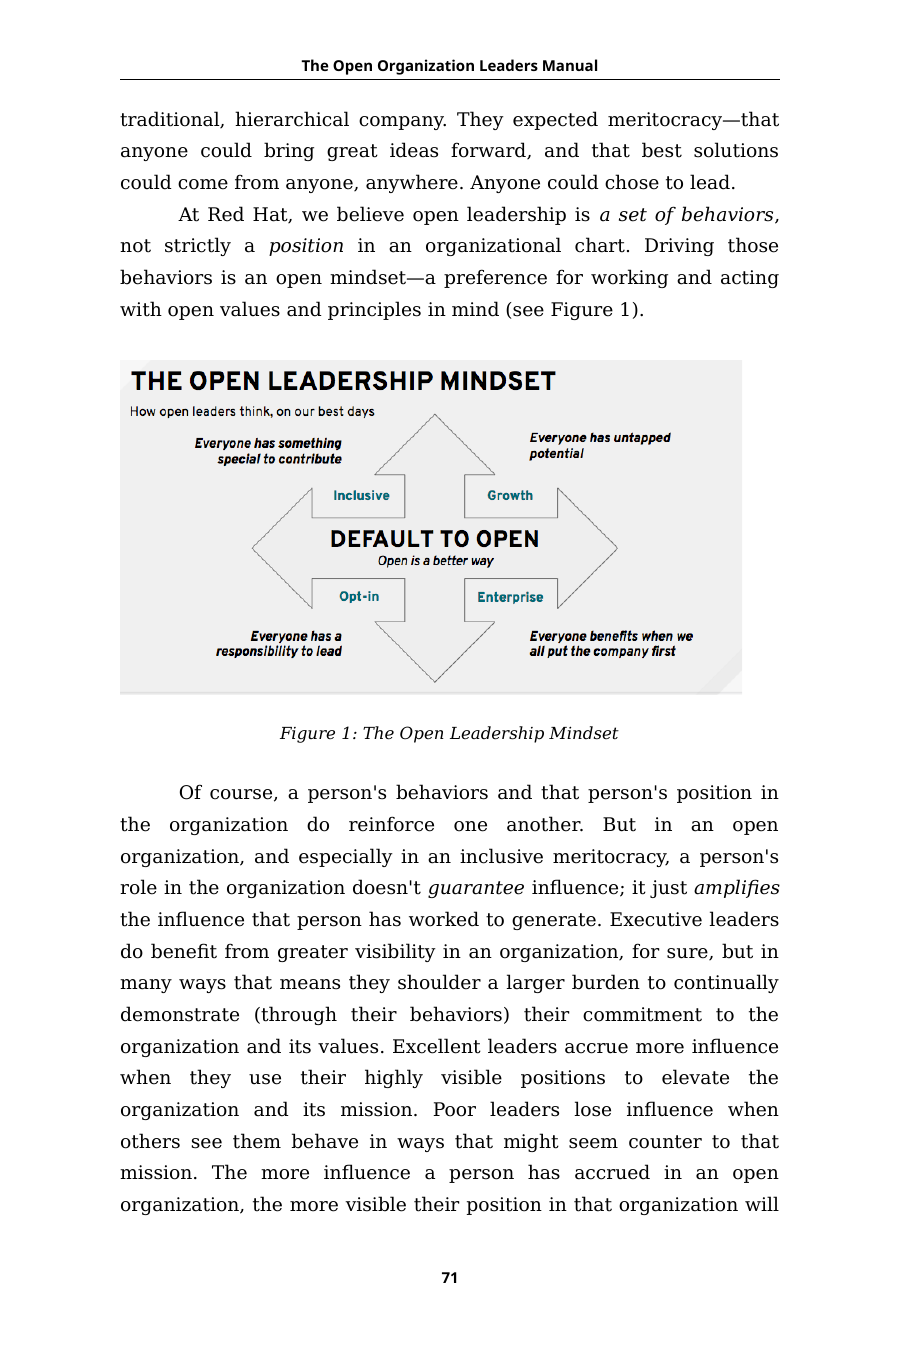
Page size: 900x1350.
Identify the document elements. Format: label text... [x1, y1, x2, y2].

picture [120, 360, 743, 695]
text Of course, a person's behaviors and that person's position in the organization do reinforce one another. But in an open organization, and especially in an inclusive meritocracy, a person's role in the organization doesn't guarantee influence; it just amplifies the influence that person has worked to generate. Executive leaders do benefit from greater visibility in an organization, for sure, but in many ways that means they shoulder a larger burden to continually demonstrate (through their behaviors) their commitment to the organization and its values. Excellent leaders accrue more influence when they use their highly visible positions to elevate the organization and its mission. Poor leaders lose influence when others see them behave in ways that might seem counter to that mission. The more influence a person has accrued in an open organization, the more visible their position in that organization will [120, 782, 780, 1216]
text At Red Hat, we believe open leadership is a set of behaviors, not strictly a position in an organizational chart. Driving those behaviors is an open mindset—a preference for working and acting with open values and principles in mind (see Figure 1). [120, 204, 780, 321]
text Figure 1: The Open Leadership Mindset [120, 724, 780, 744]
text traditional, hierarchical company. They expected meritocracy—that anyone could bring great ideas forward, and that best solutions could come from anyone, anywhere. Anyone could chose to lead. [120, 109, 780, 194]
